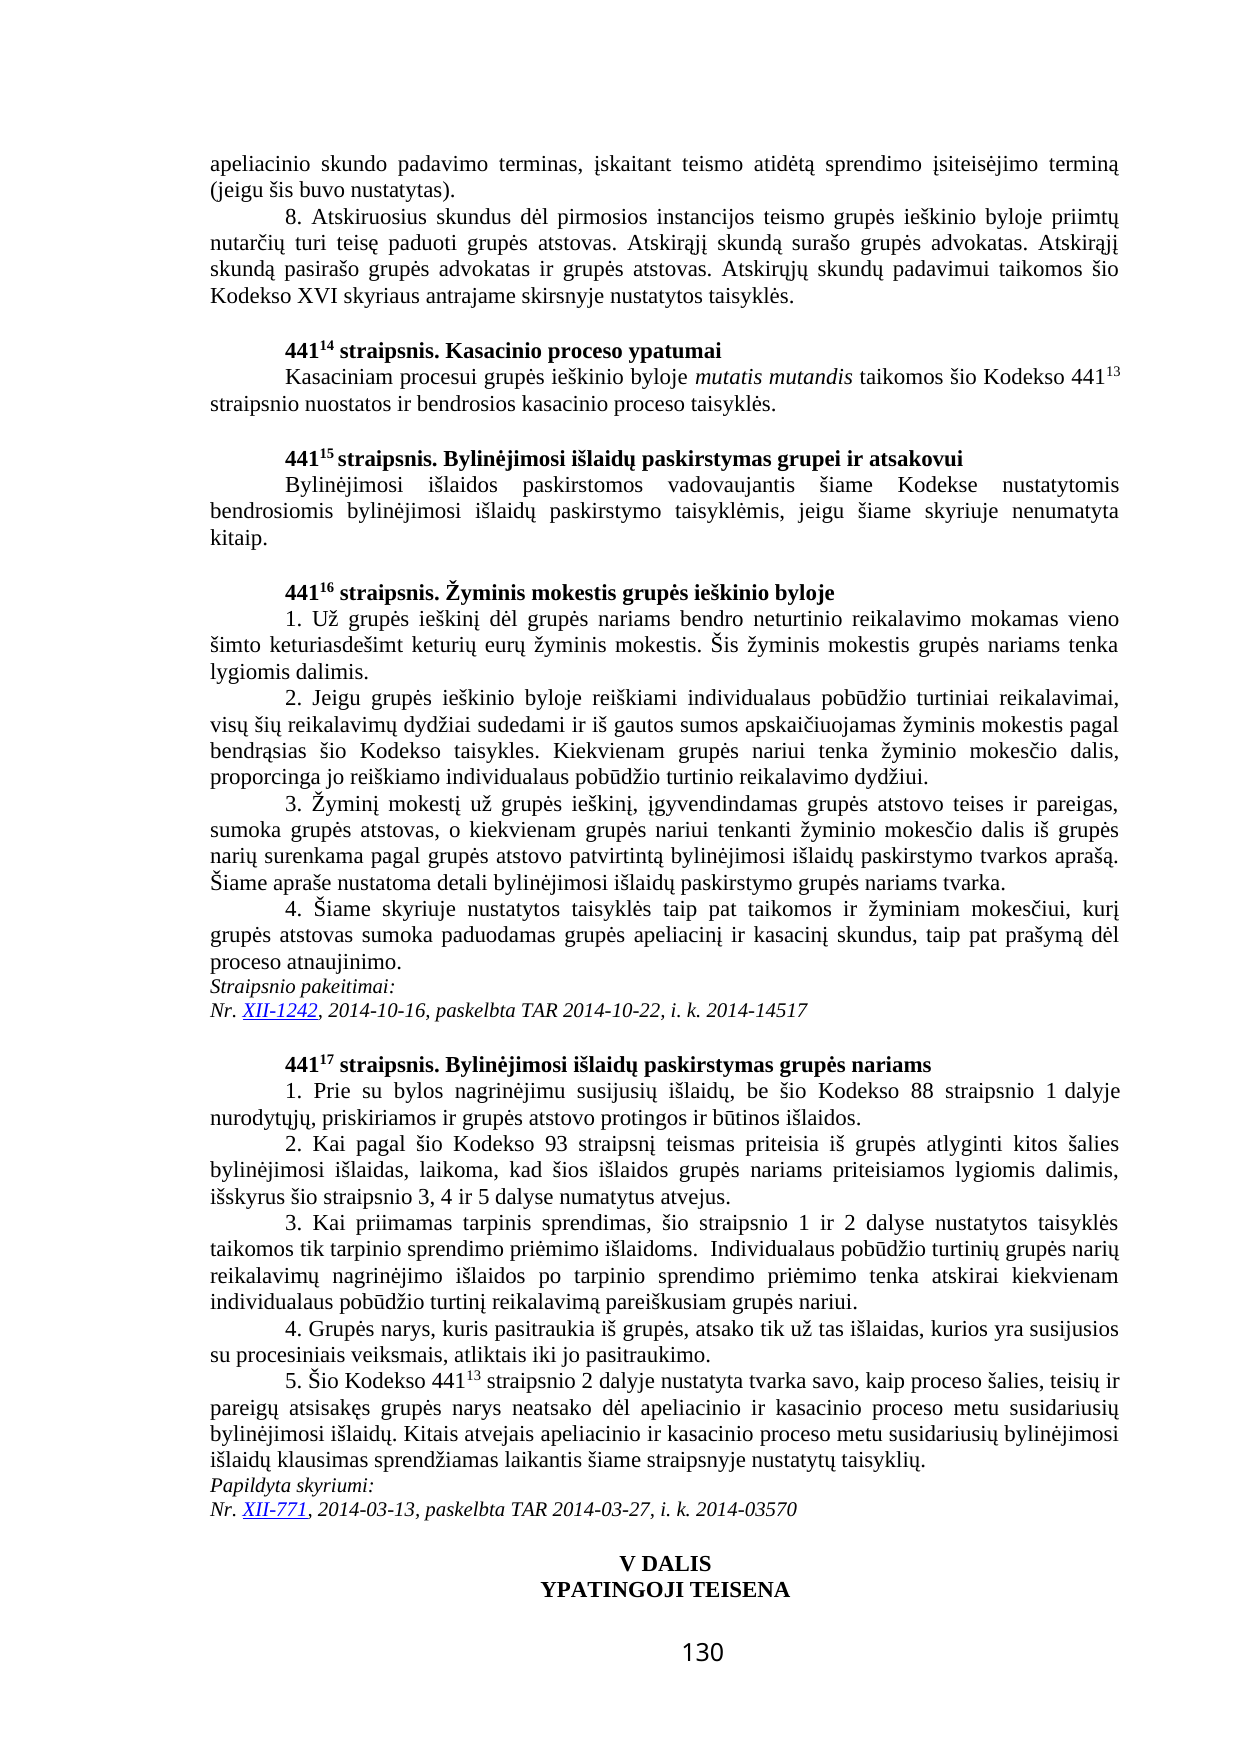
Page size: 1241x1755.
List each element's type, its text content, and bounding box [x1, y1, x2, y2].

text 44116 straipsnis. Žyminis mokestis grupės ieškinio byloje [210, 579, 1120, 605]
text 1. Už grupės ieškinį dėl grupės nariams bendro neturtinio reikalavimo mokamas vieno šimto keturiasdešimt keturių eurų žyminis mokestis. Šis žyminis mokestis grupės nariams tenka lygiomis dalimis. [210, 605, 1120, 684]
text 3. Kai priimamas tarpinis sprendimas, šio straipsnio 1 ir 2 dalyse nustatytos taisyklės taikomos tik tarpinio sprendimo priėmimo išlaidoms. Individualaus pobūdžio turtinių grupės narių reikalavimų nagrinėjimo išlaidos po tarpinio sprendimo priėmimo tenka atskirai kiekvienam individualaus pobūdžio turtinį reikalavimą pareiškusiam grupės nariui. [210, 1209, 1120, 1314]
text V DALIS [210, 1549, 1120, 1576]
text 5. Šio Kodekso 44113 straipsnio 2 dalyje nustatyta tvarka savo, kaip proceso šalies, teisių ir pareigų atsisakęs grupės narys neatsako dėl apeliacinio ir kasacinio proceso metu susidariusių bylinėjimosi išlaidų. Kitais atvejais apeliacinio ir kasacinio proceso metu susidariusių bylinėjimosi išlaidų klausimas sprendžiamas laikantis šiame straipsnyje nustatytų taisyklių. [210, 1367, 1120, 1473]
text 4. Šiame skyriuje nustatytos taisyklės taip pat taikomos ir žyminiam mokesčiui, kurį grupės atstovas sumoka paduodamas grupės apeliacinį ir kasacinį skundus, taip pat prašymą dėl proceso atnaujinimo. [210, 895, 1120, 974]
text 44117 straipsnis. Bylinėjimosi išlaidų paskirstymas grupės nariams [210, 1051, 1120, 1077]
text Nr. XII-1242, 2014-10-16, paskelbta TAR 2014-10-22, i. k. 2014-14517 [210, 998, 1120, 1022]
text 44114 straipsnis. Kasacinio proceso ypatumai [210, 337, 1120, 363]
text Straipsnio pakeitimai: [210, 974, 1120, 998]
text 8. Atskiruosius skundus dėl pirmosios instancijos teismo grupės ieškinio byloje priimtų nutarčių turi teisę paduoti grupės atstovas. Atskirąjį skundą surašo grupės advokatas. Atskirąjį skundą pasirašo grupės advokatas ir grupės atstovas. Atskirųjų skundų padavimui taikomos šio Kodekso XVI skyriaus antrajame skirsnyje nustatytos taisyklės. [210, 203, 1120, 308]
text Bylinėjimosi išlaidos paskirstomos vadovaujantis šiame Kodekse nustatytomis bendrosiomis bylinėjimosi išlaidų paskirstymo taisyklėmis, jeigu šiame skyriuje nenumatyta kitaip. [210, 471, 1120, 550]
text Nr. XII-771, 2014-03-13, paskelbta TAR 2014-03-27, i. k. 2014-03570 [210, 1497, 1120, 1521]
text 2. Kai pagal šio Kodekso 93 straipsnį teismas priteisia iš grupės atlyginti kitos šalies bylinėjimosi išlaidas, laikoma, kad šios išlaidos grupės nariams priteisiamos lygiomis dalimis, išskyrus šio straipsnio 3, 4 ir 5 dalyse numatytus atvejus. [210, 1130, 1120, 1209]
text 44115 straipsnis. Bylinėjimosi išlaidų paskirstymas grupei ir atsakovui [210, 445, 1120, 471]
text Kasaciniam procesui grupės ieškinio byloje mutatis mutandis taikomos šio Kodekso 44113 straipsnio nuostatos ir bendrosios kasacinio proceso taisyklės. [210, 363, 1120, 416]
text 1. Prie su bylos nagrinėjimu susijusių išlaidų, be šio Kodekso 88 straipsnio 1 dalyje nurodytųjų, priskiriamos ir grupės atstovo protingos ir būtinos išlaidos. [210, 1077, 1120, 1130]
text 2. Jeigu grupės ieškinio byloje reiškiami individualaus pobūdžio turtiniai reikalavimai, visų šių reikalavimų dydžiai sudedami ir iš gautos sumos apskaičiuojamas žyminis mokestis pagal bendrąsias šio Kodekso taisykles. Kiekvienam grupės nariui tenka žyminio mokesčio dalis, proporcinga jo reiškiamo individualaus pobūdžio turtinio reikalavimo dydžiui. [210, 684, 1120, 790]
text 3. Žyminį mokestį už grupės ieškinį, įgyvendindamas grupės atstovo teises ir pareigas, sumoka grupės atstovas, o kiekvienam grupės nariui tenkanti žyminio mokesčio dalis iš grupės narių surenkama pagal grupės atstovo patvirtintą bylinėjimosi išlaidų paskirstymo tvarkos aprašą. Šiame apraše nustatoma detali bylinėjimosi išlaidų paskirstymo grupės nariams tvarka. [210, 790, 1120, 895]
text Papildyta skyriumi: [210, 1473, 1120, 1497]
text 4. Grupės narys, kuris pasitraukia iš grupės, atsako tik už tas išlaidas, kurios yra susijusios su procesiniais veiksmais, atliktais iki jo pasitraukimo. [210, 1314, 1120, 1367]
text Ypatingoji teisena [210, 1576, 1120, 1602]
text apeliacinio skundo padavimo terminas, įskaitant teismo atidėtą sprendimo įsiteisėjimo terminą (jeigu šis buvo nustatytas). [210, 150, 1120, 203]
